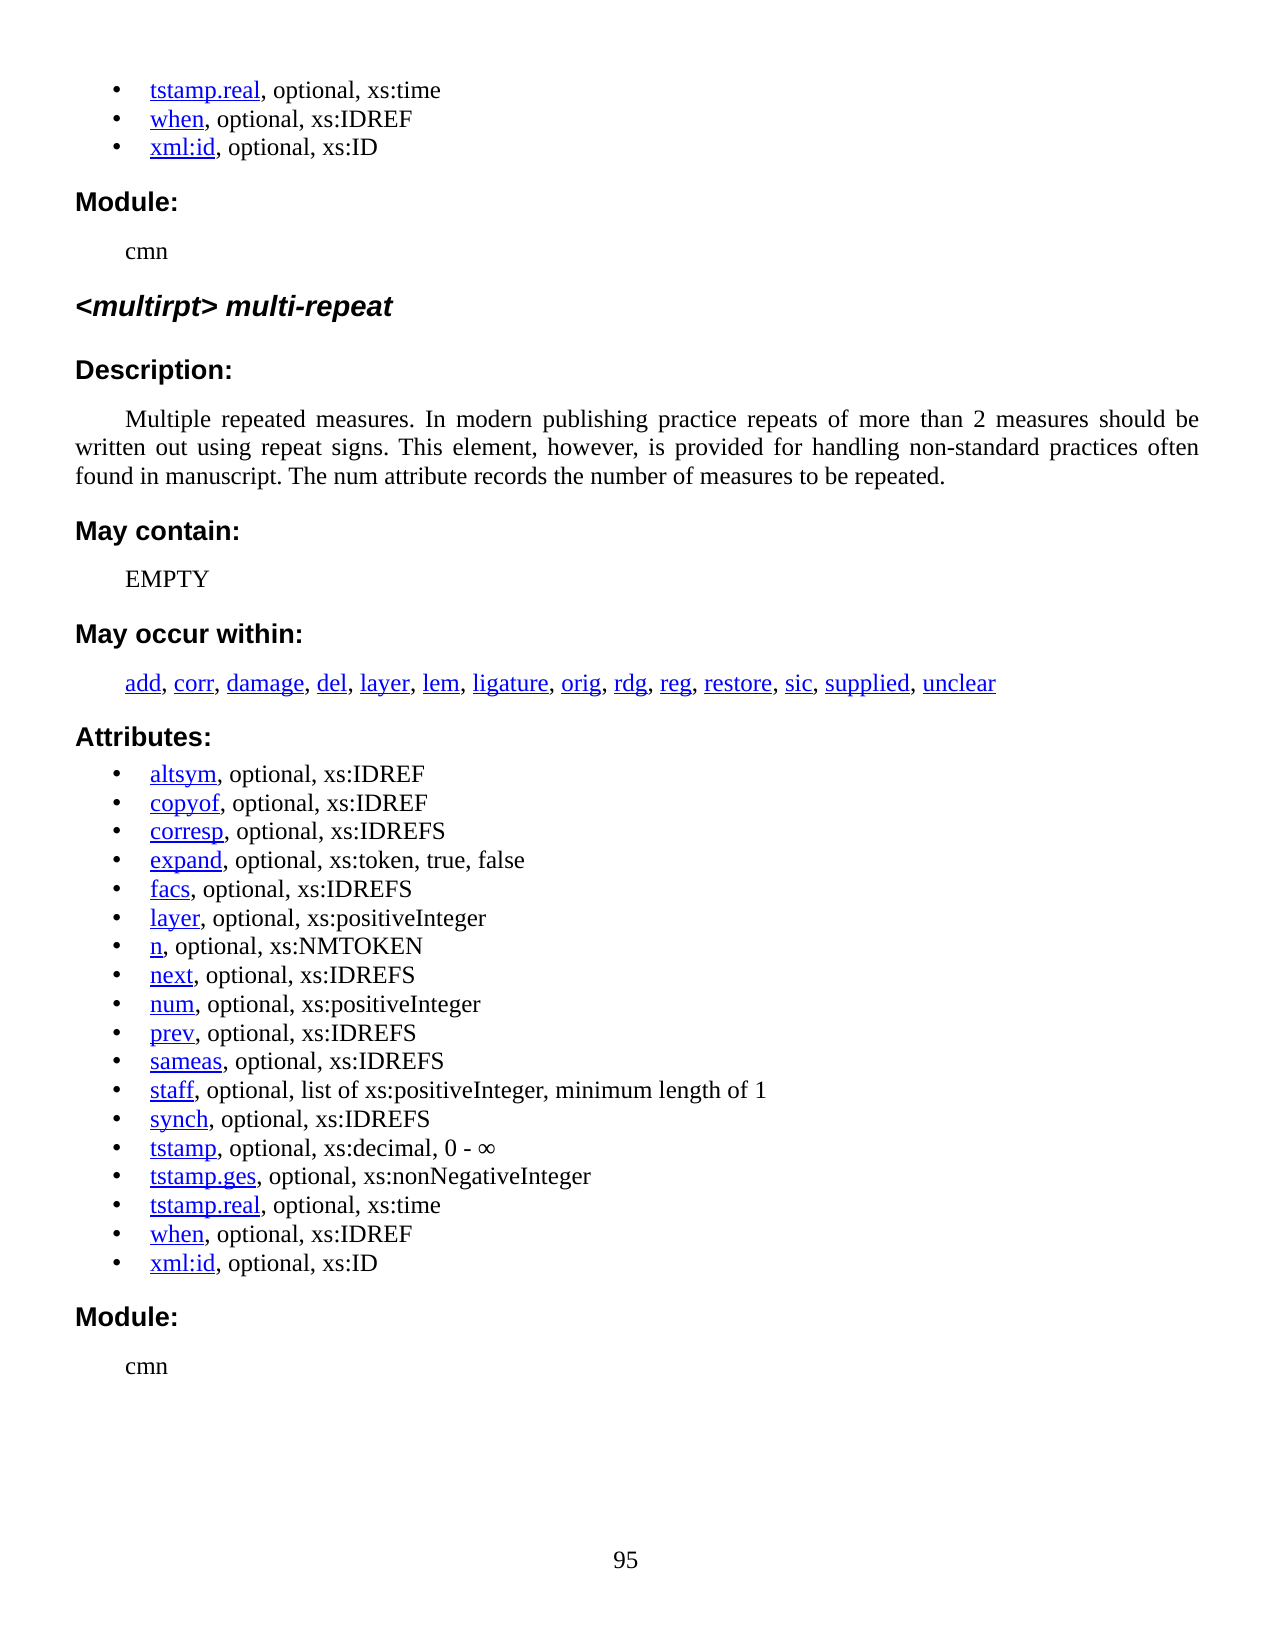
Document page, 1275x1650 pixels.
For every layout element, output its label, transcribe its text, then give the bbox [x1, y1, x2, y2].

list num, optional, xs:positiveInteger [112, 989, 1200, 1018]
subtitle Module: [75, 186, 1200, 217]
list staff, optional, list of xs:positiveInteger, minimum length of 1 [112, 1075, 1200, 1104]
text Multiple repeated measures. In modern publishing practice repeats of more than 2 measures should be written out using repeat signs. This element, however, is provided for handling non-standard practices often found in manuscript. The num attribute records the number of measures to be repeated. [75, 404, 1200, 490]
subtitle Module: [75, 1301, 1200, 1333]
list xml:id, optional, xs:ID [112, 1248, 1200, 1276]
list synch, optional, xs:IDREFS [112, 1104, 1200, 1133]
list when, optional, xs:IDREF [112, 1219, 1200, 1248]
list tstamp.real, optional, xs:time [112, 75, 1200, 104]
subtitle <multirpt> multi-repeat [75, 289, 1200, 323]
list tstamp, optional, xs:decimal, 0 - ∞ [112, 1133, 1200, 1161]
list sameas, optional, xs:IDREFS [112, 1046, 1200, 1075]
list layer, optional, xs:positiveInteger [112, 903, 1200, 931]
text add, corr, damage, del, layer, lem, ligature, orig, rdg, reg, restore, sic, supplied, unclear [75, 668, 1200, 696]
list when, optional, xs:IDREF [112, 104, 1200, 132]
subtitle Attributes: [75, 721, 1200, 753]
list prev, optional, xs:IDREFS [112, 1018, 1200, 1046]
subtitle Description: [75, 354, 1200, 386]
list expand, optional, xs:token, true, false [112, 845, 1200, 874]
subtitle May occur within: [75, 618, 1200, 649]
list xml:id, optional, xs:ID [112, 132, 1200, 161]
list tstamp.ges, optional, xs:nonNegativeInteger [112, 1161, 1200, 1190]
text cmn [75, 236, 1200, 264]
list copyof, optional, xs:IDREF [112, 788, 1200, 816]
list tstamp.real, optional, xs:time [112, 1190, 1200, 1219]
list altsym, optional, xs:IDREF [112, 759, 1200, 788]
text cmn [75, 1351, 1200, 1380]
text EMPTY [75, 564, 1200, 593]
list corresp, optional, xs:IDREFS [112, 816, 1200, 845]
list facs, optional, xs:IDREFS [112, 874, 1200, 903]
list next, optional, xs:IDREFS [112, 960, 1200, 989]
list n, optional, xs:NMTOKEN [112, 931, 1200, 960]
subtitle May contain: [75, 515, 1200, 546]
